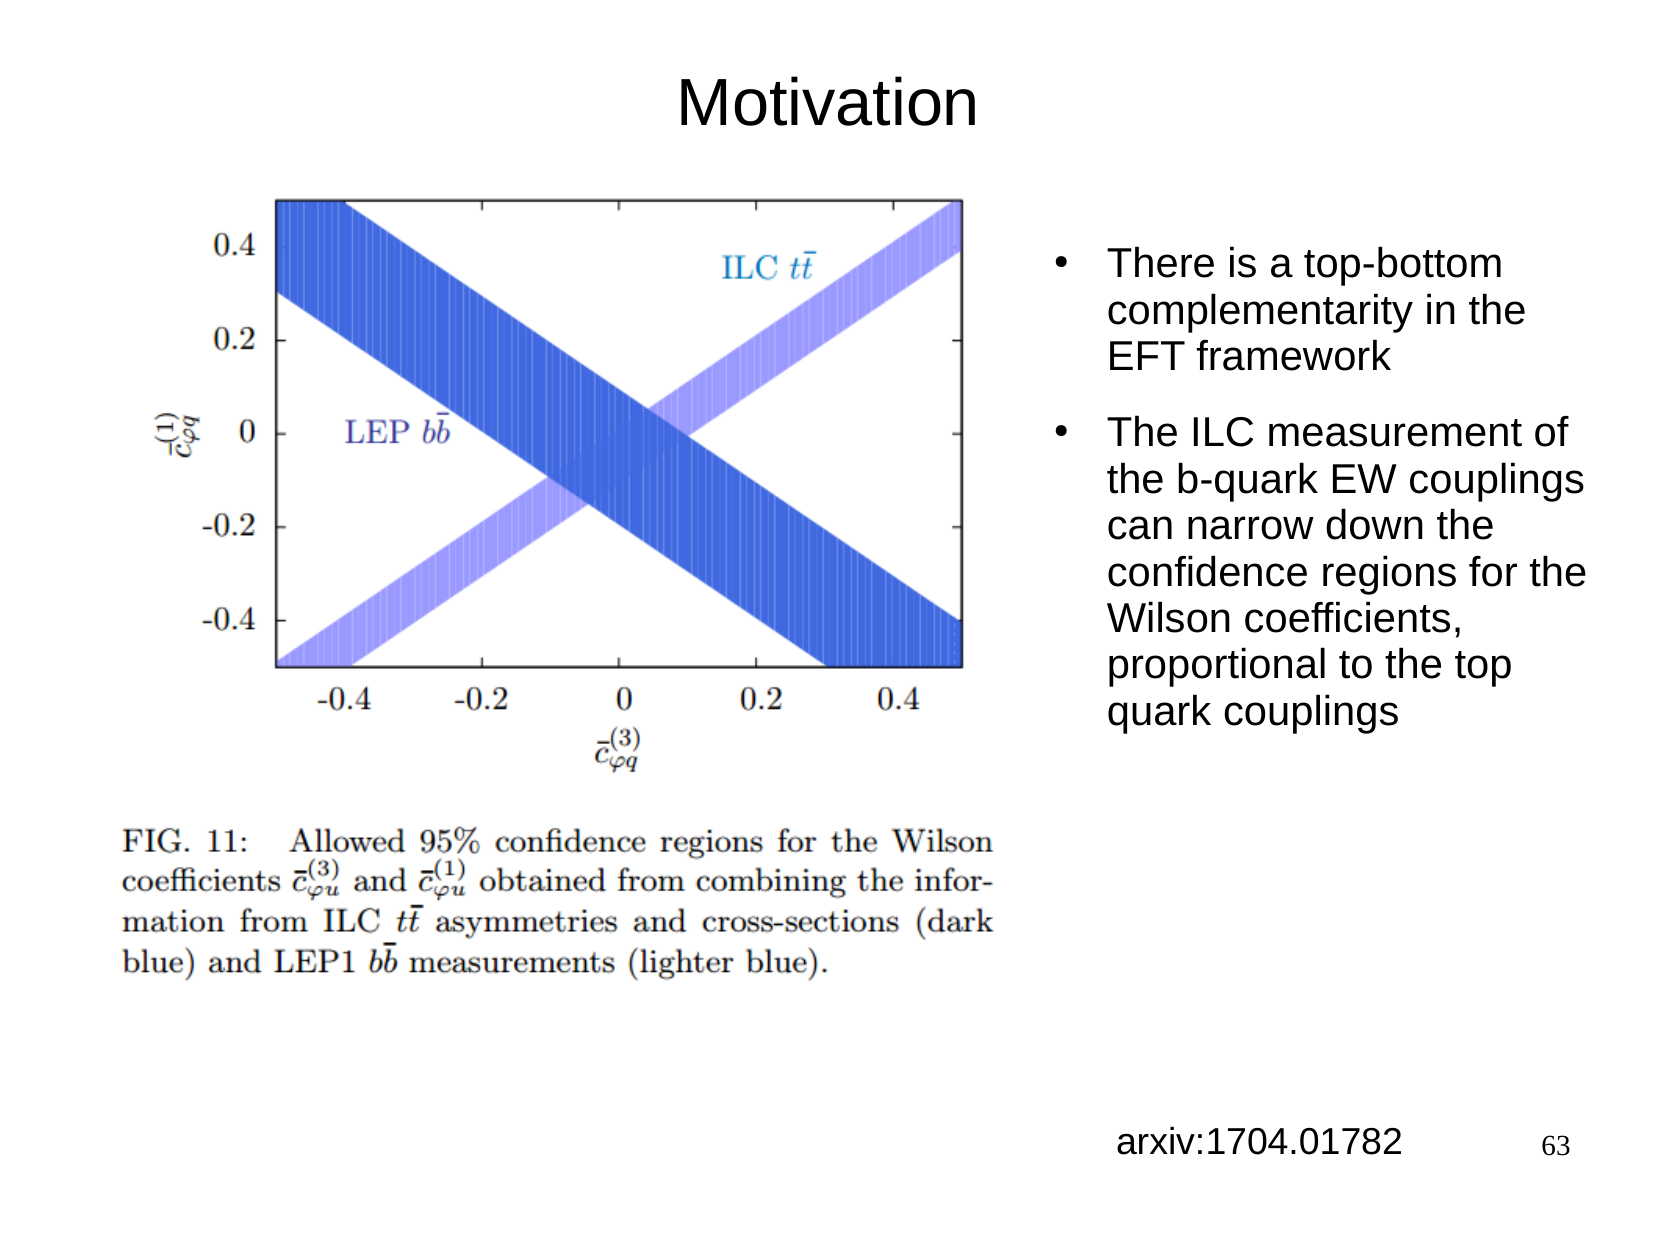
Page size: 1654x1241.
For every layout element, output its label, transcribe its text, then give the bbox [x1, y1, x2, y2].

picture [86, 163, 1036, 996]
title Motivation [85, 52, 1571, 153]
list There is a top-bottom complementarity in the EFT framework The ILC measurement of the b-quark EW couplings can narrow down the confidence regions for the Wilson coefficients, proportional to the top quark couplings [1036, 163, 1598, 1231]
